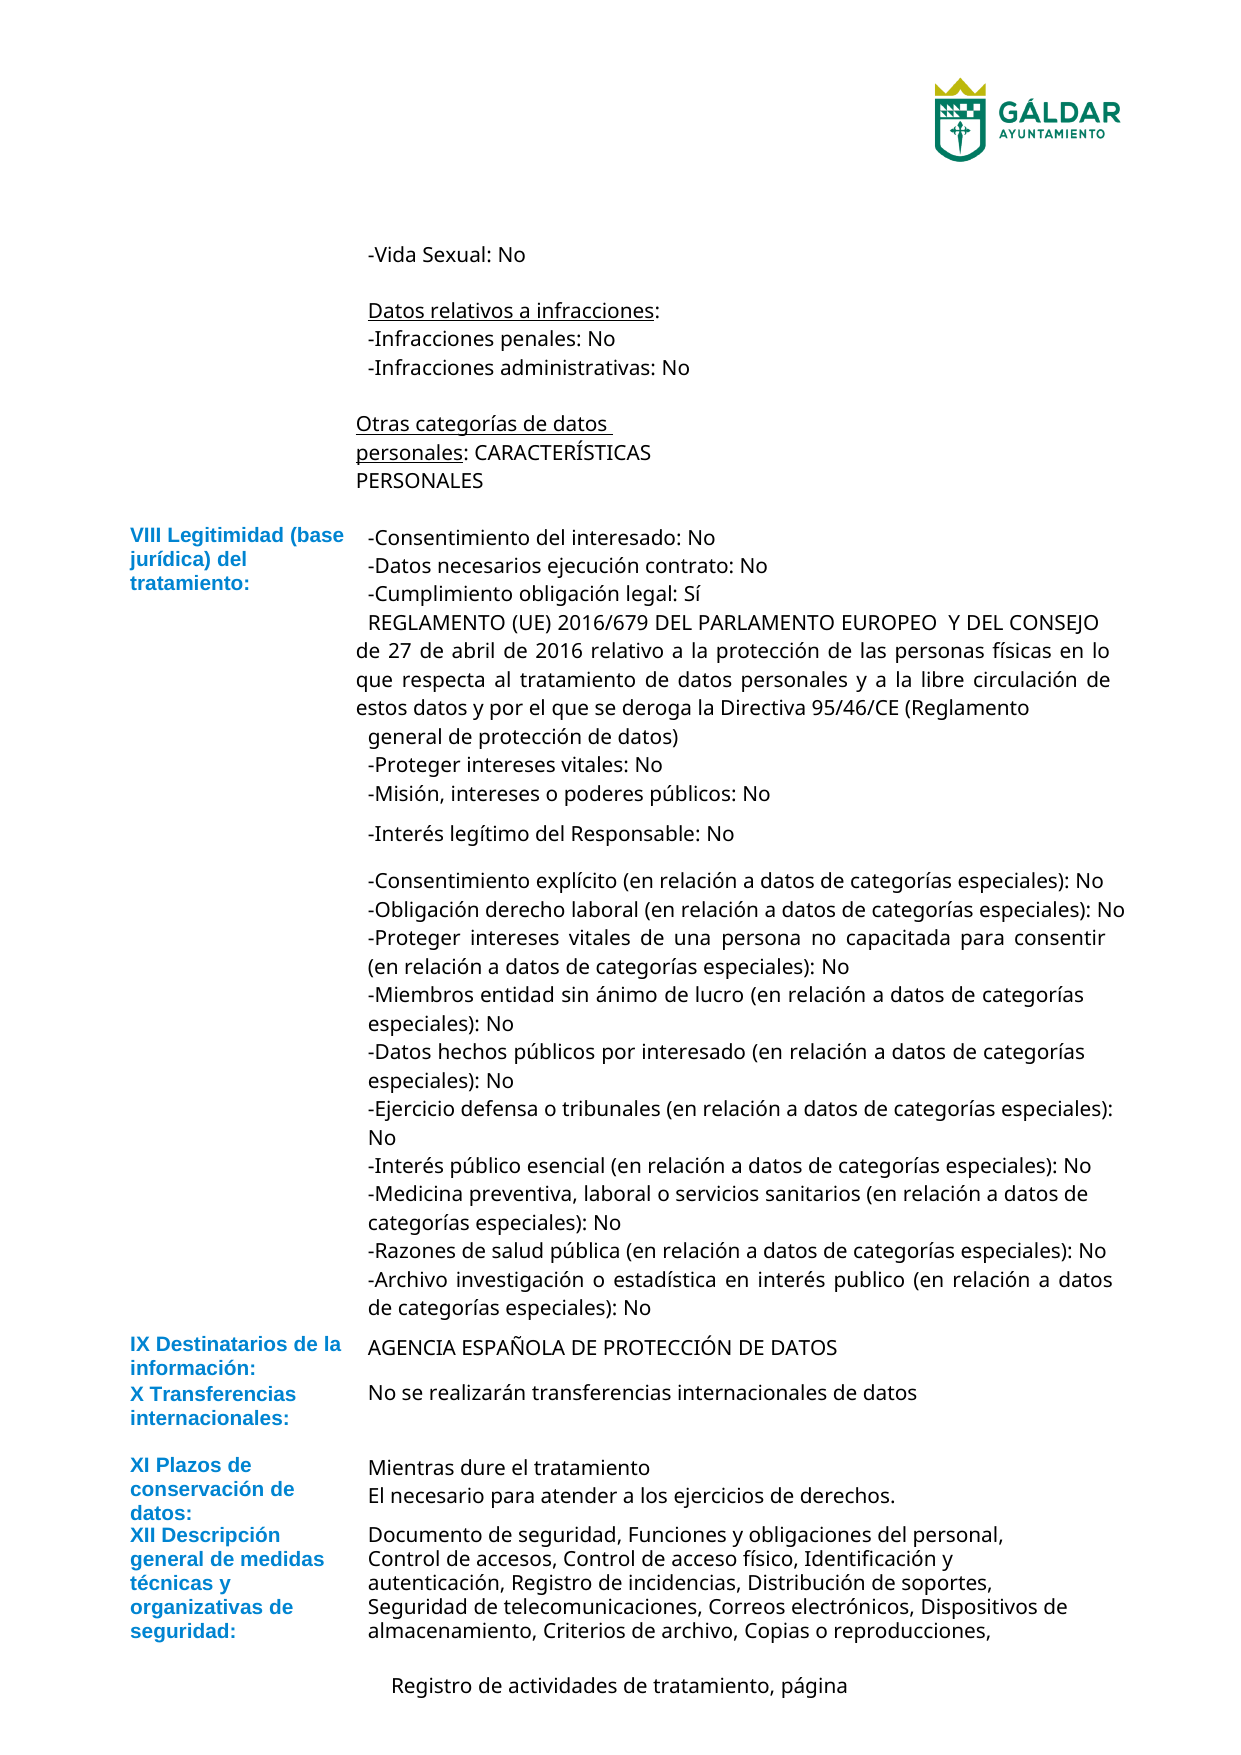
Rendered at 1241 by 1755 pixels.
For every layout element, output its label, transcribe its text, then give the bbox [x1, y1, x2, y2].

table_cell No se realizarán transferencias internacionales de datos [356, 1382, 1133, 1441]
table_cell Documento de seguridad, Funciones y obligaciones del personal, [356, 1525, 1133, 1549]
table_cell VIII Legitimidad (base jurídica) del tratamiento: [109, 495, 356, 807]
table_cell IX Destinatarios de la información: [109, 1322, 356, 1382]
table_cell XII Descripción [109, 1525, 356, 1549]
table_cell Seguridad de telecomunicaciones, Correos electrónicos, Dispositivos de [356, 1597, 1133, 1621]
table_cell seguridad: [109, 1621, 356, 1645]
table_cell -Consentimiento explícito (en relación a datos de categorías especiales): No -Obligación derecho laboral (en relación a datos de categorías especiales): No -Proteger intereses vitales de una persona no capacitada para consentir (en relación a datos de categorías especiales): No -Miembros entidad sin ánimo de lucro (en relación a datos de categorías especiales): No -Datos hechos públicos por interesado (en relación a datos de categorías especiales): No -Ejercicio defensa o tribunales (en relación a datos de categorías especiales): No -Interés público esencial (en relación a datos de categorías especiales): No -Medicina preventiva, laboral o servicios sanitarios (en relación a datos de categorías especiales): No -Razones de salud pública (en relación a datos de categorías especiales): No -Archivo investigación o estadística en interés publico (en relación a datos de categorías especiales): No [356, 855, 1133, 1322]
table_cell [109, 855, 356, 1322]
table_cell X Transferencias internacionales: [109, 1382, 356, 1441]
table_cell almacenamiento, Criterios de archivo, Copias o reproducciones, [356, 1621, 1133, 1645]
table_cell organizativas de [109, 1597, 356, 1621]
table_header [109, 244, 356, 495]
table_cell -Consentimiento del interesado: No -Datos necesarios ejecución contrato: No -Cumplimiento obligación legal: Sí REGLAMENTO (UE) 2016/679 DEL PARLAMENTO EUROPEO Y DEL CONSEJO de 27 de abril de 2016 relativo a la protección de las personas físicas en lo que respecta al tratamiento de datos personales y a la libre circulación de estos datos y por el que se deroga la Directiva 95/46/CE (Reglamento general de protección de datos) -Proteger intereses vitales: No -Misión, intereses o poderes públicos: No [356, 495, 1133, 807]
table_cell Mientras dure el tratamiento El necesario para atender a los ejercicios de derechos. [356, 1441, 1133, 1525]
table_cell XI Plazos de conservación de datos: [109, 1441, 356, 1525]
table_cell general de medidas [109, 1549, 356, 1573]
table_cell autenticación, Registro de incidencias, Distribución de soportes, [356, 1573, 1133, 1597]
table_cell Control de accesos, Control de acceso físico, Identificación y [356, 1549, 1133, 1573]
table_cell [109, 807, 356, 855]
table_cell -Interés legítimo del Responsable: No [356, 807, 1133, 855]
table_header -Vida Sexual: No Datos relativos a infracciones: -Infracciones penales: No -Infracciones administrativas: No Otras categorías de datos personales: CARACTERÍSTICAS PERSONALES [356, 244, 1133, 495]
table_cell técnicas y [109, 1573, 356, 1597]
table_cell AGENCIA ESPAÑOLA DE PROTECCIÓN DE DATOS [356, 1322, 1133, 1382]
